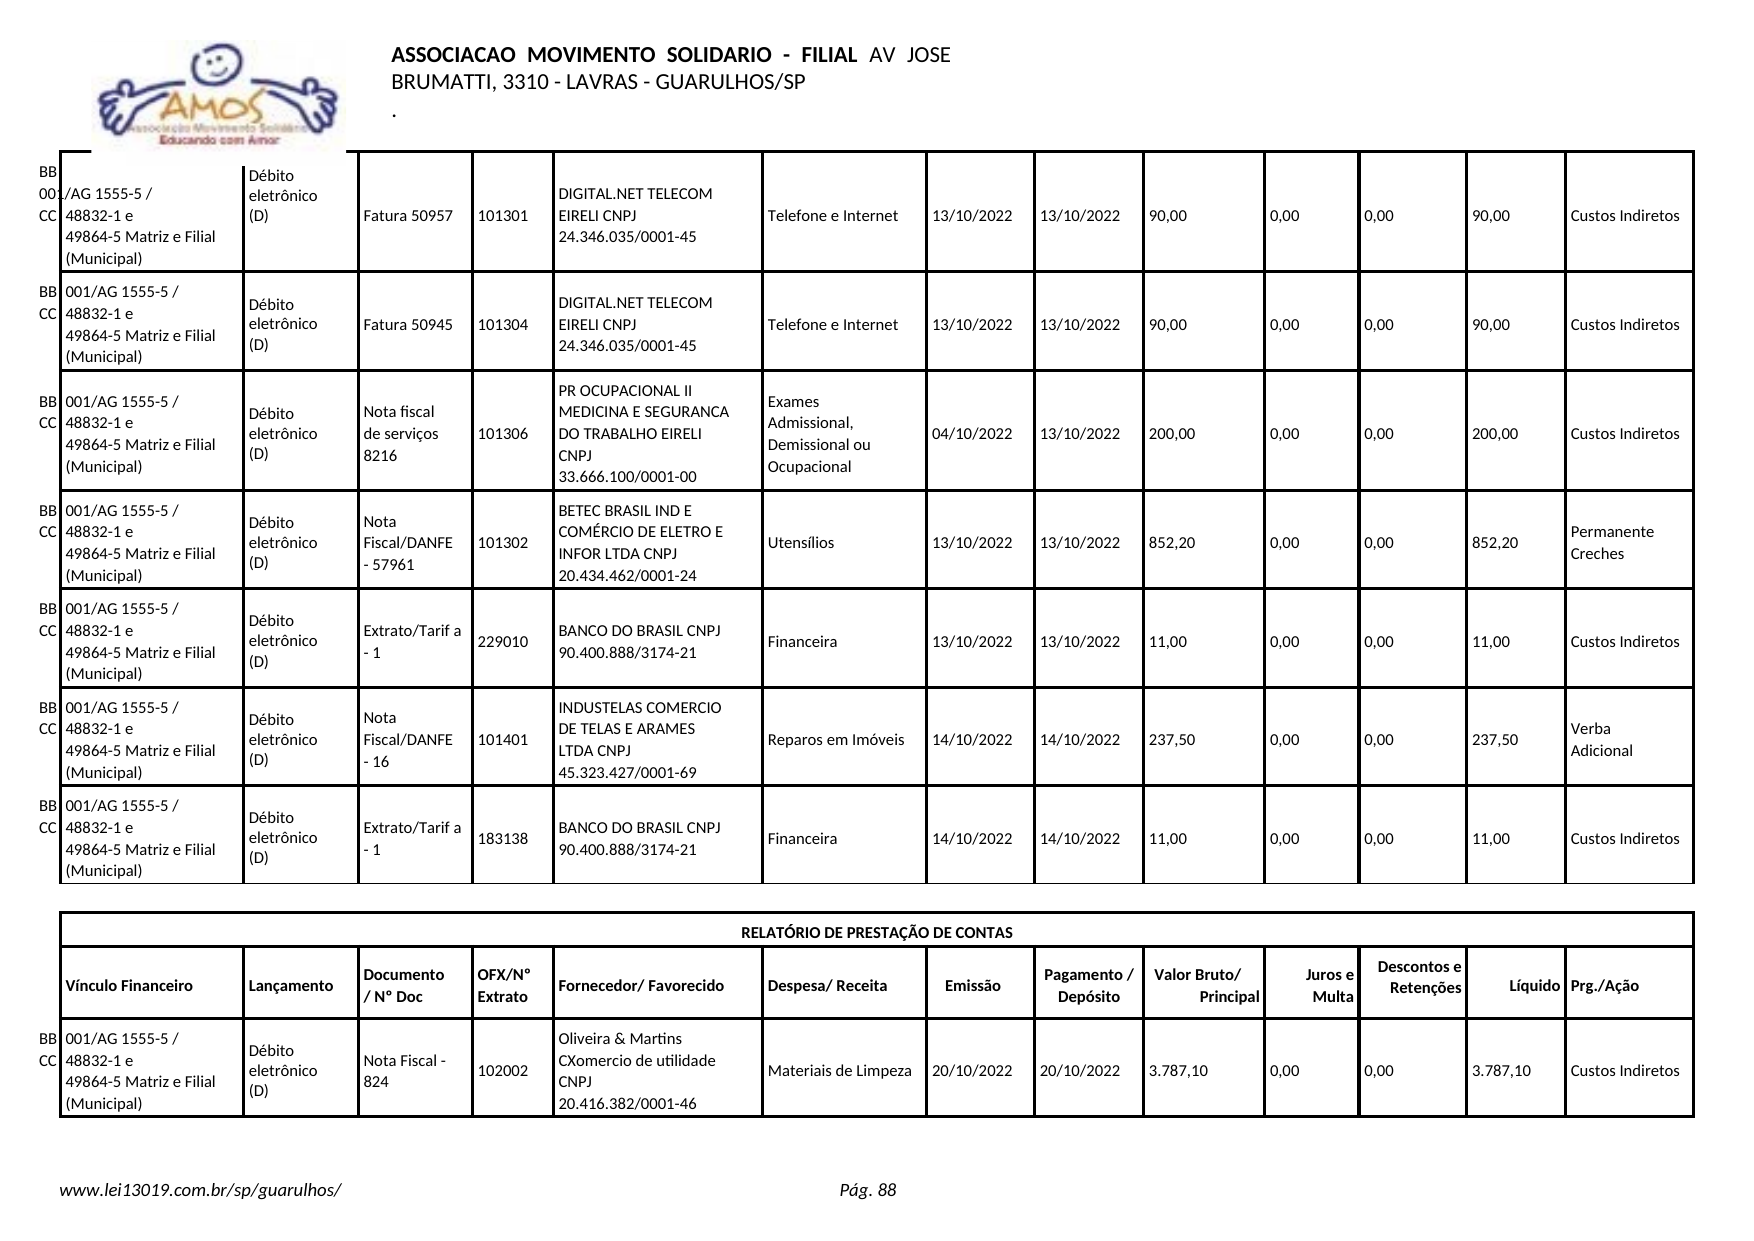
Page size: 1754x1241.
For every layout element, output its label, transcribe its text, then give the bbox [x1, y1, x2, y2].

table_cell 0,00 [1361, 153, 1465, 270]
table_cell 0,00 [1266, 1020, 1357, 1115]
table_cell Custos Indiretos [1567, 787, 1692, 882]
table_cell 0,00 [1266, 689, 1357, 784]
table_cell 3.787,10 [1468, 1020, 1564, 1115]
table_cell 101302 [474, 492, 552, 587]
table_cell Vínculo Financeiro [62, 948, 242, 1017]
table_cell 0,00 [1266, 787, 1357, 882]
table_cell Despesa/ Receita [764, 948, 925, 1017]
table_cell 13/10/2022 [1036, 153, 1142, 270]
table_cell 11,00 [1468, 590, 1564, 686]
table_cell Financeira [764, 590, 925, 686]
table_cell Fatura 50945 [360, 273, 471, 368]
table_cell Prg./Ação [1567, 948, 1692, 1017]
table_cell 11,00 [1145, 787, 1263, 882]
table_cell Débito eletrônico (D) [245, 590, 357, 686]
table_cell Débito eletrônico (D) [245, 787, 357, 882]
table_cell 13/10/2022 [1036, 492, 1142, 587]
table_cell 14/10/2022 [928, 787, 1033, 882]
table_cell 13/10/2022 [1036, 590, 1142, 686]
table_cell 0,00 [1361, 689, 1465, 784]
table_cell 001/AG 1555-5 / 48832-1 e 49864-5 Matriz e Filial (Municipal) [62, 689, 242, 784]
table_cell 101301 [474, 153, 552, 270]
table_cell 11,00 [1468, 787, 1564, 882]
table_cell Nota Fiscal - 824 [360, 1020, 471, 1115]
table_cell 001/AG 1555-5 / 48832-1 e 49864-5 Matriz e Filial (Municipal) [62, 153, 242, 270]
table_cell 101304 [474, 273, 552, 368]
table_cell Documento / Nº Doc [360, 948, 471, 1017]
table_cell 20/10/2022 [928, 1020, 1033, 1115]
table_cell 90,00 [1145, 153, 1263, 270]
table_cell 11,00 [1145, 590, 1263, 686]
table_cell 0,00 [1266, 372, 1357, 489]
table_cell 0,00 [1361, 492, 1465, 587]
table_cell Custos Indiretos [1567, 273, 1692, 368]
table_cell 13/10/2022 [1036, 372, 1142, 489]
table_cell 13/10/2022 [928, 273, 1033, 368]
table_cell Exames Admissional, Demissional ou Ocupacional [764, 372, 925, 489]
table_cell INDUSTELAS COMERCIO DE TELAS E ARAMES LTDA CNPJ 45.323.427/0001-69 [555, 689, 761, 784]
table_cell 90,00 [1468, 273, 1564, 368]
table_cell OFX/Nº Extrato [474, 948, 552, 1017]
table_cell 0,00 [1361, 372, 1465, 489]
table_cell 852,20 [1468, 492, 1564, 587]
table_cell 14/10/2022 [1036, 787, 1142, 882]
table_cell Débito eletrônico (D) [245, 153, 357, 270]
table_cell Custos Indiretos [1567, 590, 1692, 686]
table_cell 0,00 [1266, 153, 1357, 270]
table_cell 13/10/2022 [928, 590, 1033, 686]
table_cell DIGITAL.NET TELECOM EIRELI CNPJ 24.346.035/0001-45 [555, 153, 761, 270]
table_cell Líquido [1468, 948, 1564, 1017]
table_cell Emissão [928, 948, 1033, 1017]
table_cell Débito eletrônico (D) [245, 372, 357, 489]
table_cell Custos Indiretos [1567, 1020, 1692, 1115]
table_cell 13/10/2022 [928, 153, 1033, 270]
table_cell PR OCUPACIONAL II MEDICINA E SEGURANCA DO TRABALHO EIRELI CNPJ 33.666.100/0001-00 [555, 372, 761, 489]
table_cell 001/AG 1555-5 / 48832-1 e 49864-5 Matriz e Filial (Municipal) [62, 273, 242, 368]
table_cell Financeira [764, 787, 925, 882]
table_cell DIGITAL.NET TELECOM EIRELI CNPJ 24.346.035/0001-45 [555, 273, 761, 368]
table_cell 183138 [474, 787, 552, 882]
table_cell BANCO DO BRASIL CNPJ 90.400.888/3174-21 [555, 787, 761, 882]
table_cell 04/10/2022 [928, 372, 1033, 489]
table_cell 101306 [474, 372, 552, 489]
table_cell Fornecedor/ Favorecido [555, 948, 761, 1017]
table_cell 0,00 [1266, 492, 1357, 587]
table_cell Extrato/Tarif a - 1 [360, 590, 471, 686]
table_cell 200,00 [1145, 372, 1263, 489]
table_cell Telefone e Internet [764, 273, 925, 368]
table_cell 001/AG 1555-5 / 48832-1 e 49864-5 Matriz e Filial (Municipal) [62, 1020, 242, 1115]
table_cell Reparos em Imóveis [764, 689, 925, 784]
table_cell Materiais de Limpeza [764, 1020, 925, 1115]
table_cell Oliveira & Martins CXomercio de utilidade CNPJ 20.416.382/0001-46 [555, 1020, 761, 1115]
table_cell 001/AG 1555-5 / 48832-1 e 49864-5 Matriz e Filial (Municipal) [62, 372, 242, 489]
table_cell 0,00 [1361, 590, 1465, 686]
table_cell 237,50 [1468, 689, 1564, 784]
table_cell 14/10/2022 [928, 689, 1033, 784]
table_cell Juros e Multa [1266, 948, 1357, 1017]
table_cell Débito eletrônico (D) [245, 689, 357, 784]
table_cell 0,00 [1361, 787, 1465, 882]
table_cell 001/AG 1555-5 / 48832-1 e 49864-5 Matriz e Filial (Municipal) [62, 492, 242, 587]
table_cell Extrato/Tarif a - 1 [360, 787, 471, 882]
table_cell 0,00 [1361, 273, 1465, 368]
table_cell 90,00 [1468, 153, 1564, 270]
table_cell 0,00 [1266, 590, 1357, 686]
table_cell Nota Fiscal/DANFE - 57961 [360, 492, 471, 587]
table_cell Pagamento / Depósito [1036, 948, 1142, 1017]
table_cell 13/10/2022 [928, 492, 1033, 587]
table_cell Descontos e Retenções [1361, 948, 1465, 1017]
table_cell 0,00 [1361, 1020, 1465, 1115]
table_cell 237,50 [1145, 689, 1263, 784]
table_cell Fatura 50957 [360, 153, 471, 270]
table_cell Telefone e Internet [764, 153, 925, 270]
table_cell Débito eletrônico (D) [245, 273, 357, 368]
table_cell Lançamento [245, 948, 357, 1017]
table_cell Débito eletrônico (D) [245, 492, 357, 587]
table_cell Custos Indiretos [1567, 372, 1692, 489]
table_cell 3.787,10 [1145, 1020, 1263, 1115]
table_cell 90,00 [1145, 273, 1263, 368]
table_header RELATÓRIO DE PRESTAÇÃO DE CONTAS [62, 914, 1692, 944]
table_cell Permanente Creches [1567, 492, 1692, 587]
table_cell Verba Adicional [1567, 689, 1692, 784]
table_cell BANCO DO BRASIL CNPJ 90.400.888/3174-21 [555, 590, 761, 686]
table_cell 001/AG 1555-5 / 48832-1 e 49864-5 Matriz e Filial (Municipal) [62, 787, 242, 882]
table_cell 101401 [474, 689, 552, 784]
table_cell Custos Indiretos [1567, 153, 1692, 270]
table_cell 200,00 [1468, 372, 1564, 489]
table_cell 20/10/2022 [1036, 1020, 1142, 1115]
table_cell BETEC BRASIL IND E COMÉRCIO DE ELETRO E INFOR LTDA CNPJ 20.434.462/0001-24 [555, 492, 761, 587]
table_cell 14/10/2022 [1036, 689, 1142, 784]
table_cell 852,20 [1145, 492, 1263, 587]
table_cell Valor Bruto/ Principal [1145, 948, 1263, 1017]
table_cell 229010 [474, 590, 552, 686]
table_cell Nota fiscal de serviços 8216 [360, 372, 471, 489]
table_cell 0,00 [1266, 273, 1357, 368]
table_cell 001/AG 1555-5 / 48832-1 e 49864-5 Matriz e Filial (Municipal) [62, 590, 242, 686]
table_cell Débito eletrônico (D) [245, 1020, 357, 1115]
table_cell Nota Fiscal/DANFE - 16 [360, 689, 471, 784]
table_cell 13/10/2022 [1036, 273, 1142, 368]
table_cell Utensílios [764, 492, 925, 587]
table_cell 102002 [474, 1020, 552, 1115]
